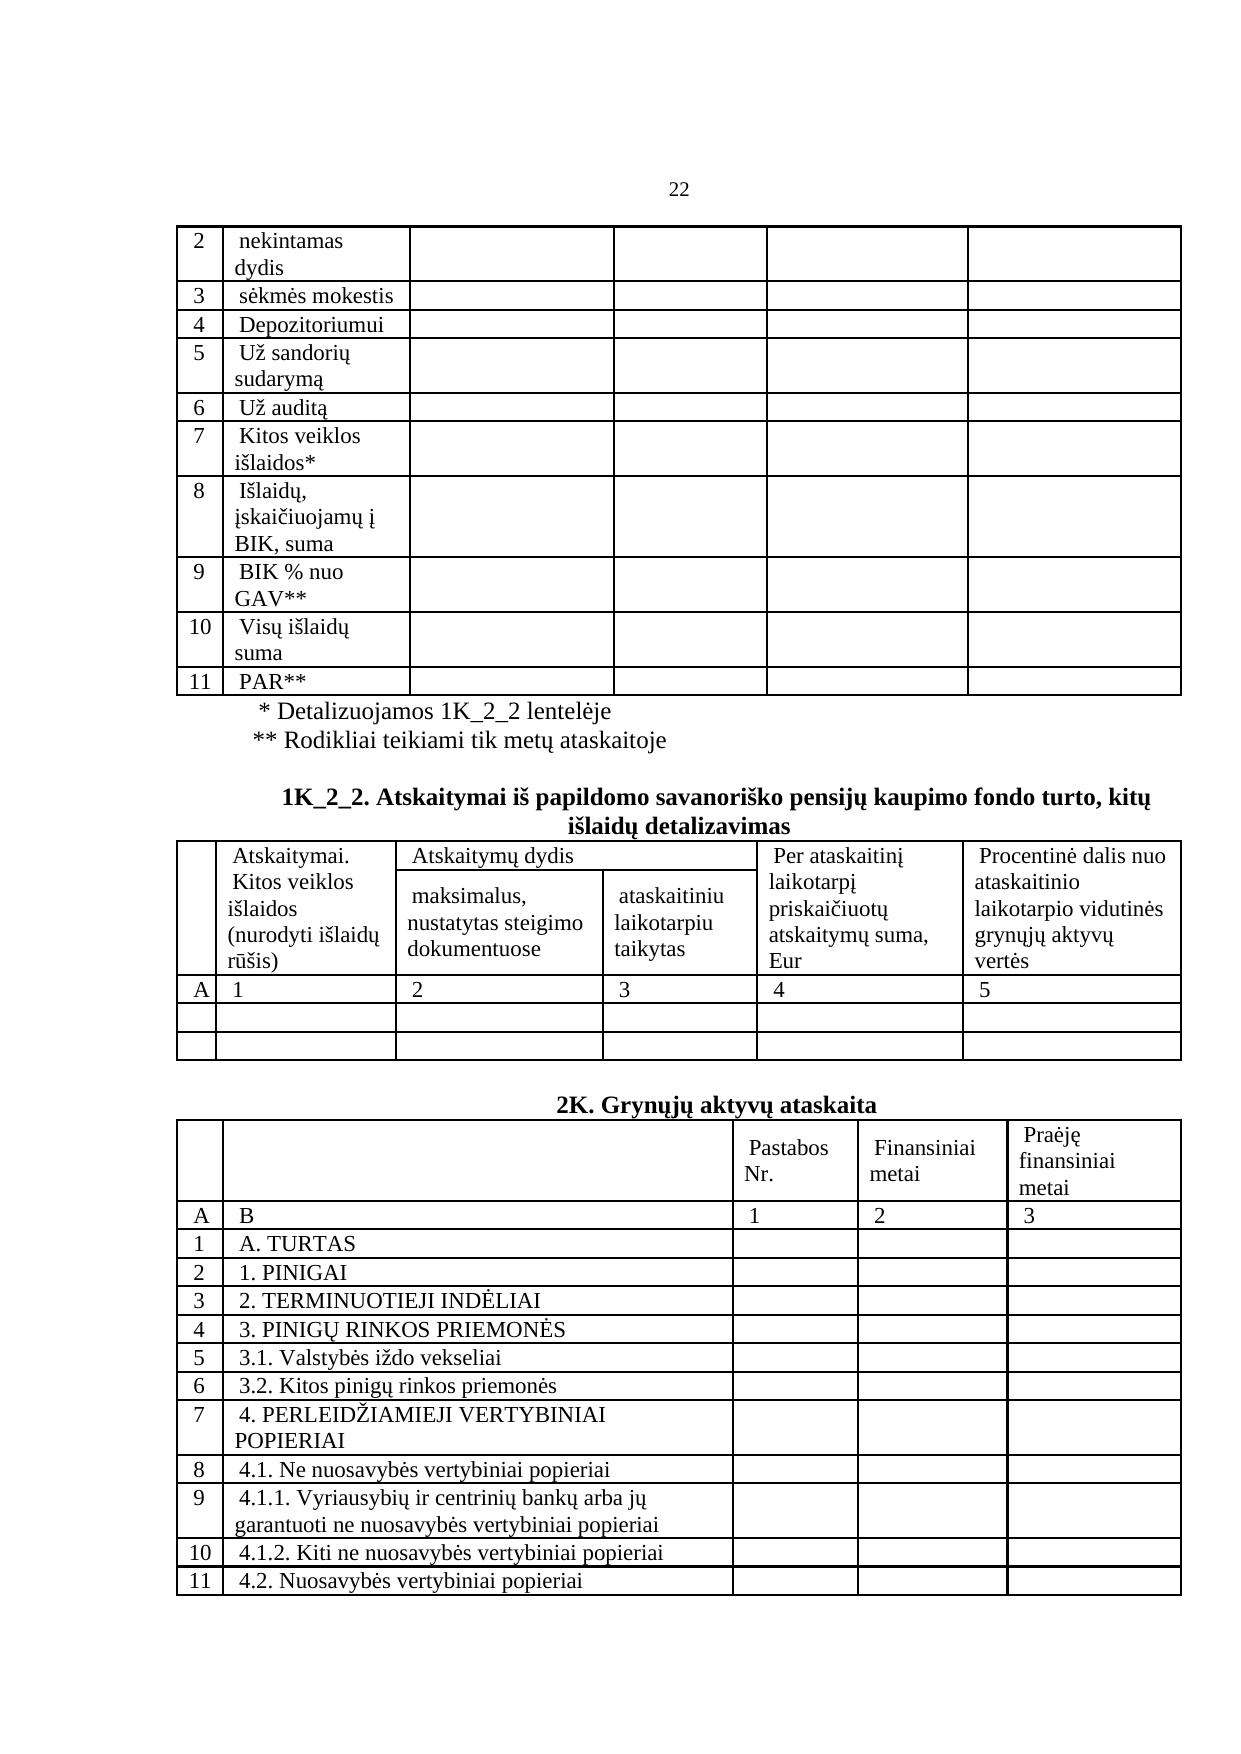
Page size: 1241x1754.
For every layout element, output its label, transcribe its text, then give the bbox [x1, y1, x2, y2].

table_cell 6 [178, 1373, 222, 1399]
table_cell [969, 477, 1180, 556]
table_cell [615, 228, 766, 280]
table_cell 3.2. Kitos pinigų rinkos priemonės [224, 1373, 732, 1399]
table_header [224, 1121, 732, 1200]
table_cell 4 [758, 976, 962, 1002]
table_cell 1 [178, 1230, 222, 1257]
table_cell 7 [178, 1401, 222, 1454]
table_cell [411, 339, 613, 392]
table_cell [411, 477, 613, 556]
table_cell [734, 1316, 857, 1342]
table_cell [969, 228, 1180, 280]
table_cell [734, 1456, 857, 1482]
table_cell [768, 339, 967, 392]
table_cell [969, 613, 1180, 666]
table_cell 4.1.2. Kiti ne nuosavybės vertybiniai popieriai [224, 1539, 732, 1565]
table_cell [969, 422, 1180, 475]
table_cell maksimalus, nustatytas steigimo dokumentuose [397, 871, 602, 974]
table_cell Išlaidų, įskaičiuojamų į BIK, suma [224, 477, 409, 556]
table_cell [969, 339, 1180, 392]
table_cell [178, 1004, 215, 1031]
table_cell [1009, 1316, 1180, 1342]
table_cell [734, 1539, 857, 1565]
table_cell [411, 228, 613, 280]
table_cell Depozitoriumui [224, 311, 409, 337]
table_cell [859, 1401, 1006, 1454]
table_cell [1009, 1539, 1180, 1565]
table_cell 5 [178, 1344, 222, 1371]
table_cell [411, 422, 613, 475]
table_cell Visų išlaidų suma [224, 613, 409, 666]
table_cell 4.1. Ne nuosavybės vertybiniai popieriai [224, 1456, 732, 1482]
table_cell [734, 1568, 857, 1594]
text 1K_2_2. Atskaitymai iš papildomo savanoriško pensijų kaupimo fondo turto, kitų išlaidų detalizavimas [177, 782, 1181, 840]
table_cell [615, 282, 766, 308]
table_cell 2 [397, 976, 602, 1002]
table_cell [969, 394, 1180, 420]
table_cell [615, 311, 766, 337]
table_cell [411, 311, 613, 337]
table_cell [859, 1259, 1006, 1285]
table_cell [969, 282, 1180, 308]
table_cell [1009, 1401, 1180, 1454]
table_cell [859, 1539, 1006, 1565]
table_cell [615, 422, 766, 475]
table_cell [969, 311, 1180, 337]
table_header Atskaitymų dydis [397, 842, 756, 868]
table_cell 1. PINIGAI [224, 1259, 732, 1285]
table_cell [768, 613, 967, 666]
table_cell [859, 1230, 1006, 1257]
table_cell 10 [178, 1539, 222, 1565]
table_cell 5 [964, 976, 1180, 1002]
table_cell 4 [178, 311, 222, 337]
table_cell 9 [178, 558, 222, 611]
table_cell 4.2. Nuosavybės vertybiniai popieriai [224, 1568, 732, 1594]
table_cell [615, 477, 766, 556]
table_cell [859, 1568, 1006, 1594]
table_cell BIK % nuo GAV** [224, 558, 409, 611]
table_cell [1009, 1259, 1180, 1285]
table_header Per ataskaitinį laikotarpį priskaičiuotų atskaitymų suma, Eur [758, 842, 962, 974]
table_cell [734, 1401, 857, 1454]
table_cell [859, 1287, 1006, 1314]
table_header Pastabos Nr. [734, 1121, 857, 1200]
table_cell [964, 1004, 1180, 1031]
table_cell A [178, 1202, 222, 1228]
table_cell [768, 558, 967, 611]
table_header Praėję finansiniai metai [1009, 1121, 1180, 1200]
table_cell 3.1. Valstybės iždo vekseliai [224, 1344, 732, 1371]
table_cell 8 [178, 477, 222, 556]
table_cell [734, 1230, 857, 1257]
table_cell [859, 1316, 1006, 1342]
table_cell [964, 1033, 1180, 1059]
table_cell [615, 339, 766, 392]
table_cell 11 [178, 1568, 222, 1594]
table_cell [604, 1033, 756, 1059]
table_cell [615, 613, 766, 666]
table_cell [217, 1033, 395, 1059]
table_cell ataskaitiniu laikotarpiu taikytas [604, 871, 756, 974]
table_cell Kitos veiklos išlaidos* [224, 422, 409, 475]
table_cell nekintamas dydis [224, 228, 409, 280]
table_cell [411, 282, 613, 308]
table_cell [178, 1033, 215, 1059]
table_cell [734, 1484, 857, 1537]
table_cell 3 [178, 282, 222, 308]
table_cell [734, 1259, 857, 1285]
table_cell 2. TERMINUOTIEJI INDĖLIAI [224, 1287, 732, 1314]
table_cell PAR** [224, 668, 409, 694]
table_cell [768, 477, 967, 556]
table_cell [768, 668, 967, 694]
table_cell [615, 668, 766, 694]
table_cell 2 [178, 228, 222, 280]
table_cell 4.1.1. Vyriausybių ir centrinių bankų arba jų garantuoti ne nuosavybės vertybiniai popieriai [224, 1484, 732, 1537]
table_cell 1 [217, 976, 395, 1002]
table_cell 9 [178, 1484, 222, 1537]
table_cell 4 [178, 1316, 222, 1342]
table_cell [768, 394, 967, 420]
table_cell 8 [178, 1456, 222, 1482]
table_header [178, 1121, 222, 1200]
table_cell 3 [1009, 1202, 1180, 1228]
table_cell [1009, 1344, 1180, 1371]
text ** Rodikliai teikiami tik metų ataskaitoje [177, 725, 1181, 754]
table_cell [397, 1033, 602, 1059]
table_cell [604, 1004, 756, 1031]
text 2K. Grynųjų aktyvų ataskaita [177, 1090, 1181, 1119]
table_cell sėkmės mokestis [224, 282, 409, 308]
table_cell [397, 1004, 602, 1031]
table_cell [615, 558, 766, 611]
table_cell [734, 1373, 857, 1399]
table_cell 4. PERLEIDŽIAMIEJI VERTYBINIAI POPIERIAI [224, 1401, 732, 1454]
table_cell 1 [734, 1202, 857, 1228]
table_cell [1009, 1484, 1180, 1537]
table_header Finansiniai metai [859, 1121, 1006, 1200]
table_cell A. TURTAS [224, 1230, 732, 1257]
table_cell [1009, 1373, 1180, 1399]
table_cell [859, 1456, 1006, 1482]
table_cell 10 [178, 613, 222, 666]
table_cell 6 [178, 394, 222, 420]
table_cell Už sandorių sudarymą [224, 339, 409, 392]
table_header Atskaitymai. Kitos veiklos išlaidos (nurodyti išlaidų rūšis) [217, 842, 395, 974]
text * Detalizuojamos 1K_2_2 lentelėje [177, 696, 1181, 725]
table_cell [969, 558, 1180, 611]
table_header Procentinė dalis nuo ataskaitinio laikotarpio vidutinės grynųjų aktyvų vertės [964, 842, 1180, 974]
table_cell B [224, 1202, 732, 1228]
table_cell [615, 394, 766, 420]
table_cell 3 [178, 1287, 222, 1314]
table_cell [969, 668, 1180, 694]
table_cell 2 [859, 1202, 1006, 1228]
table_cell [734, 1344, 857, 1371]
table_cell [1009, 1456, 1180, 1482]
table_cell [758, 1004, 962, 1031]
table_cell [1009, 1568, 1180, 1594]
table_cell [859, 1484, 1006, 1537]
table_cell 5 [178, 339, 222, 392]
table_cell [411, 394, 613, 420]
table_cell [411, 668, 613, 694]
table_cell A [178, 976, 215, 1002]
table_cell 2 [178, 1259, 222, 1285]
table_cell [758, 1033, 962, 1059]
table_cell [768, 228, 967, 280]
table_cell [859, 1373, 1006, 1399]
table_cell 7 [178, 422, 222, 475]
table_cell [768, 282, 967, 308]
table_cell 3 [604, 976, 756, 1002]
table_cell [217, 1004, 395, 1031]
table_cell [859, 1344, 1006, 1371]
table_cell [1009, 1230, 1180, 1257]
table_cell [734, 1287, 857, 1314]
table_cell 3. PINIGŲ RINKOS PRIEMONĖS [224, 1316, 732, 1342]
table_cell [411, 558, 613, 611]
table_cell [411, 613, 613, 666]
table_cell 11 [178, 668, 222, 694]
table_cell Už auditą [224, 394, 409, 420]
table_cell [1009, 1287, 1180, 1314]
table_header [178, 842, 215, 974]
table_cell [768, 422, 967, 475]
table_cell [768, 311, 967, 337]
